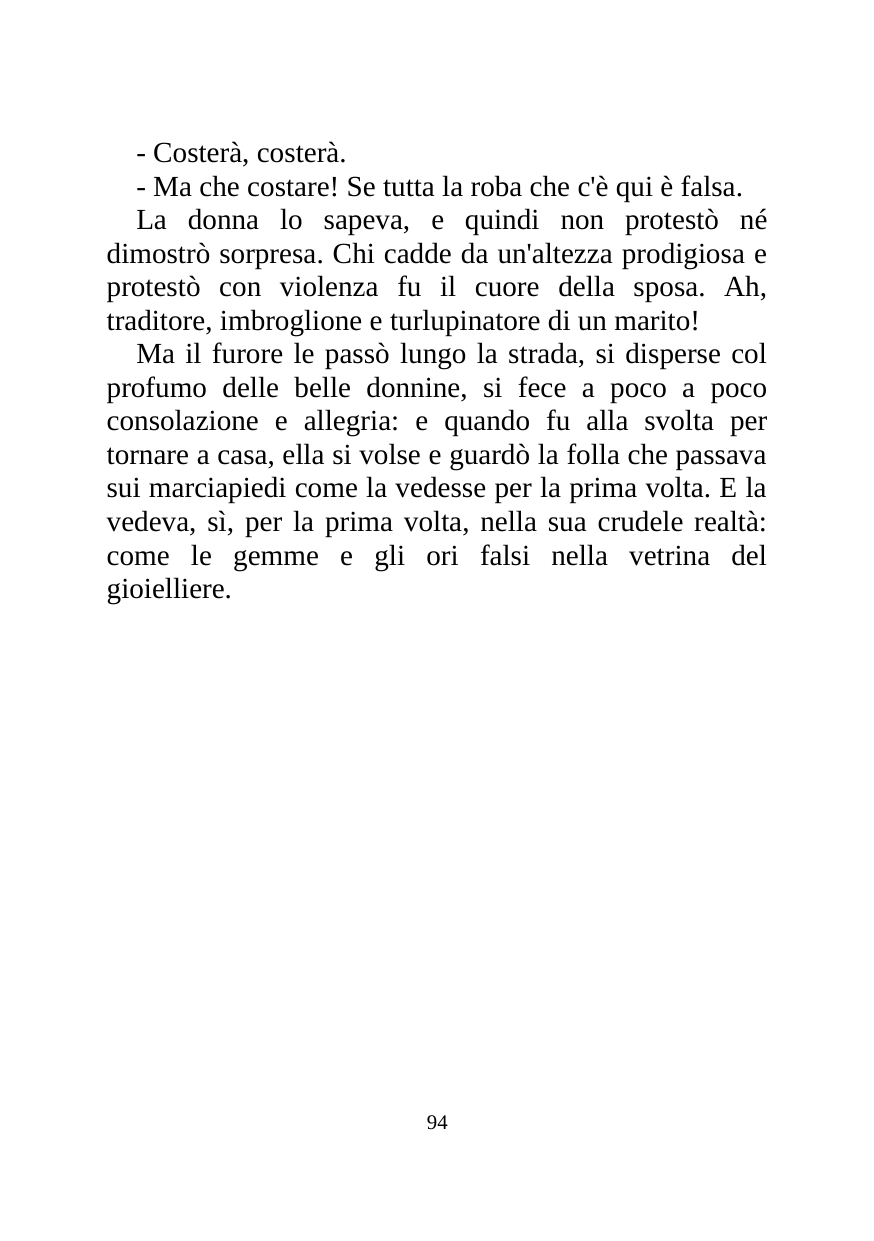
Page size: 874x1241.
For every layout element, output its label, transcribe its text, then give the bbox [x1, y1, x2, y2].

text - Ma che costare! Se tutta la roba che c'è qui è falsa. [106, 169, 768, 202]
text - Costerà, costerà. [106, 135, 768, 169]
text La donna lo sapeva, e quindi non protestò né dimostrò sorpresa. Chi cadde da un'altezza prodigiosa e protestò con violenza fu il cuore della sposa. Ah, traditore, imbroglione e turlupinatore di un marito! [106, 202, 768, 336]
text Ma il furore le passò lungo la strada, si disperse col profumo delle belle donnine, si fece a poco a poco consolazione e allegria: e quando fu alla svolta per tornare a casa, ella si volse e guardò la folla che passava sui marciapiedi come la vedesse per la prima volta. E la vedeva, sì, per la prima volta, nella sua crudele realtà: come le gemme e gli ori falsi nella vetrina del gioielliere. [106, 336, 768, 605]
